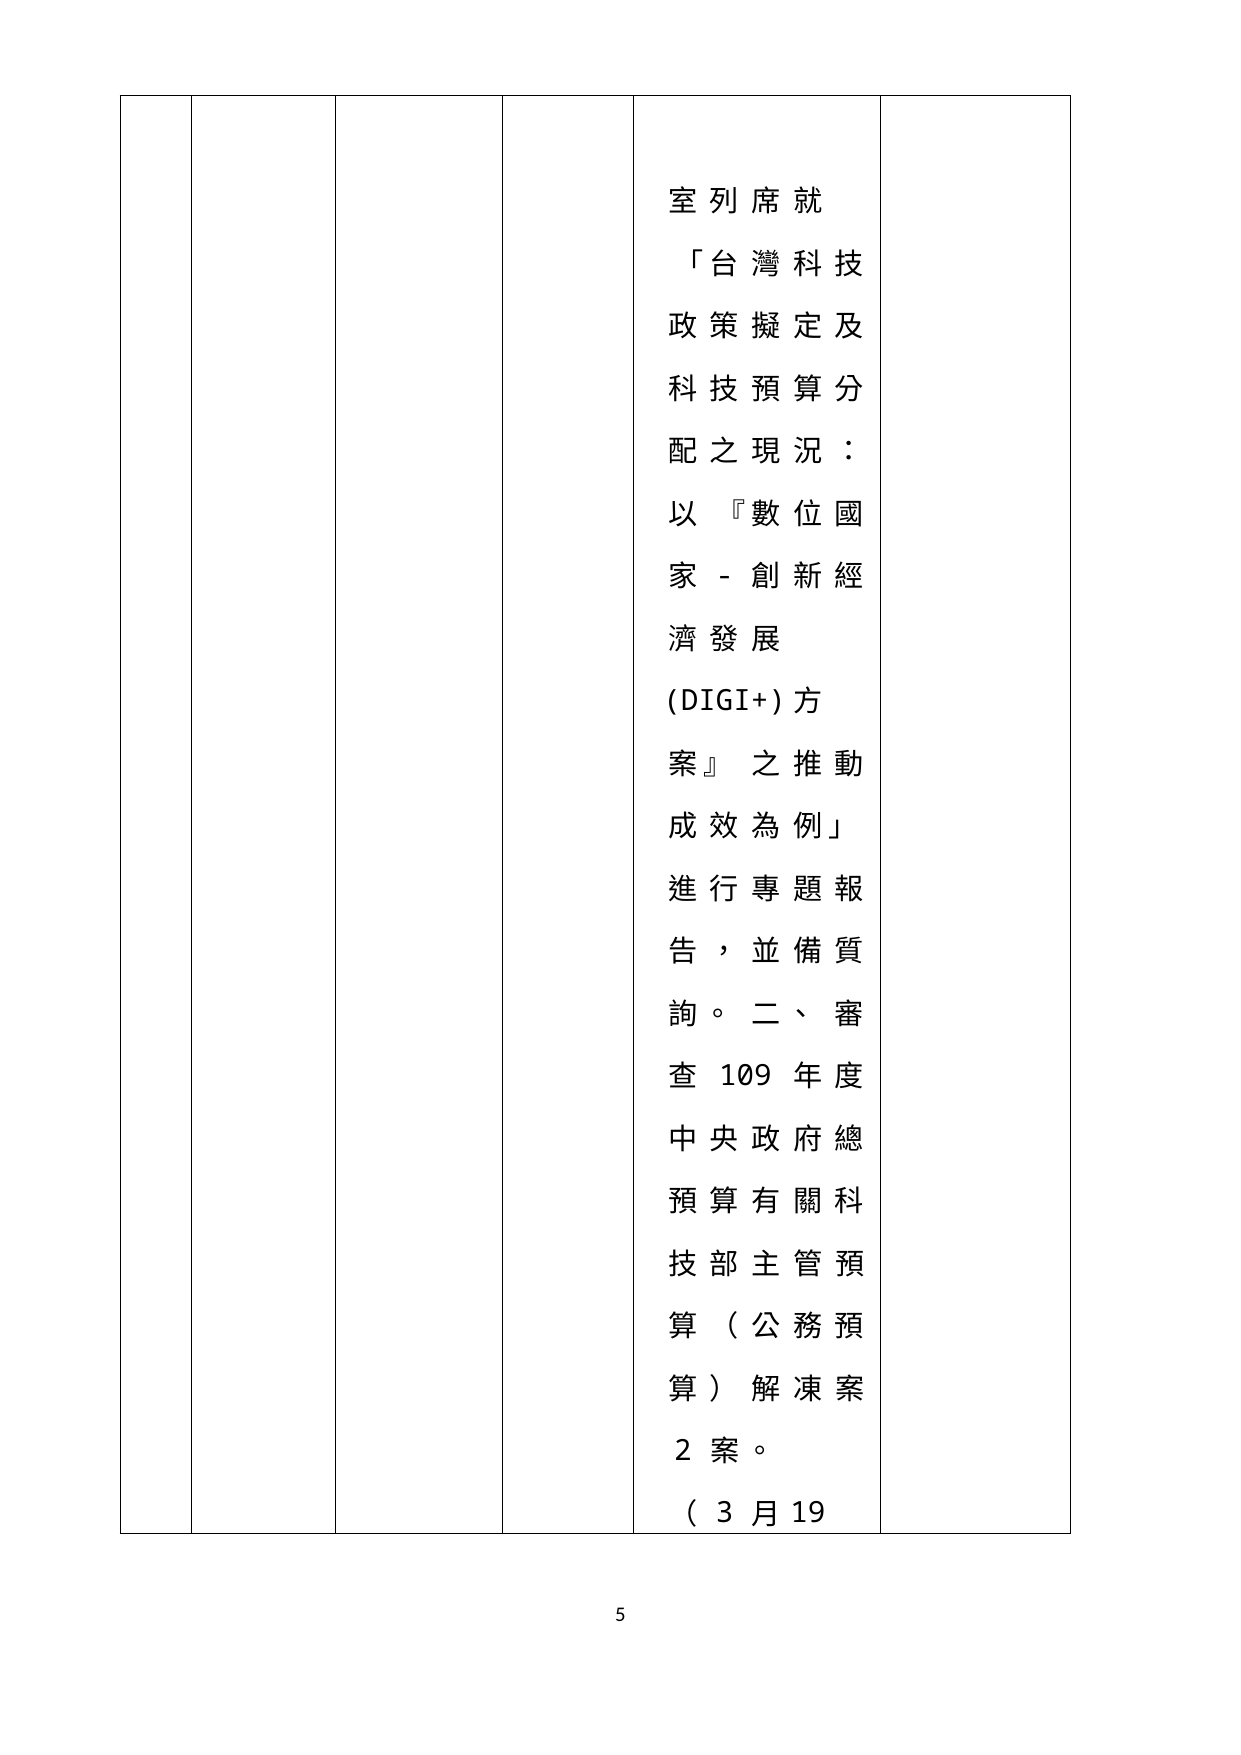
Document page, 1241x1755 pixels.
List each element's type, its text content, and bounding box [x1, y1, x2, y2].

table_cell [192, 96, 335, 1532]
table_cell [121, 96, 191, 1532]
table_cell [881, 96, 1070, 1532]
table_cell [503, 96, 633, 1532]
table_cell [336, 96, 502, 1532]
table_cell 室列席就「台灣科技政策擬定及科技預算分配之現況：以『數位國家-創新經濟發展(DIGI+)方案』之推動成效為例」進行專題報告，並備質詢。二、審查109年度中央政府總預算有關科技部主管預算（公務預算）解凍案2案。 （3月19 [634, 96, 880, 1532]
